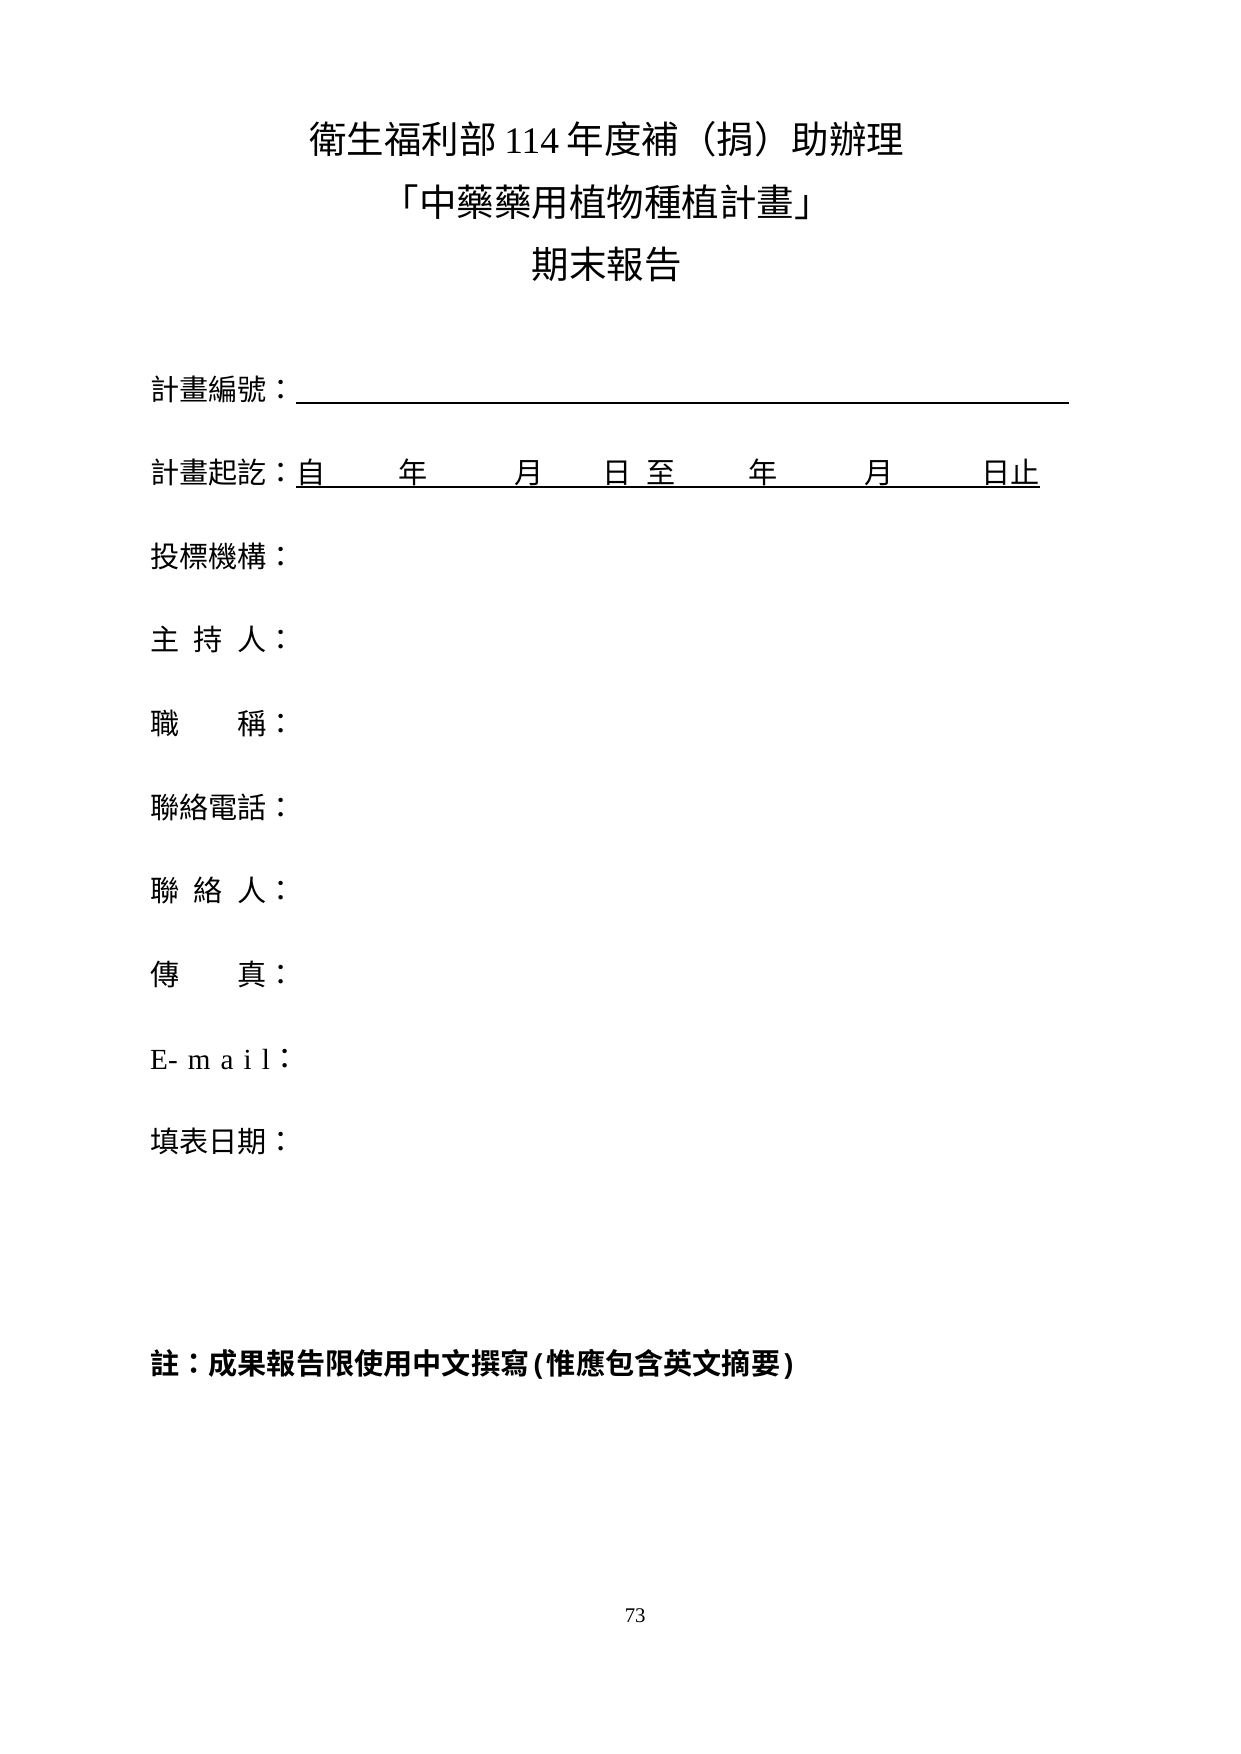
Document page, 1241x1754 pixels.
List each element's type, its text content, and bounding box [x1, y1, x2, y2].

text 註：成果報告限使用中文撰寫(惟應包含英文摘要) [150, 1341, 1063, 1383]
text 衛生福利部114年度補（捐）助辦理 [150, 96, 1063, 158]
text 傳 真： [150, 931, 1063, 993]
text 填表日期： [150, 1098, 1063, 1161]
text 聯絡電話： [150, 764, 1063, 826]
text 計畫編號： [150, 346, 1074, 408]
text 主 持 人： [150, 596, 1063, 659]
text 職 稱： [150, 680, 1063, 743]
text 聯 絡 人： [150, 847, 1063, 910]
text 計畫起訖：自 年 月 日 至 年 月 日止 [150, 429, 1063, 492]
text 期末報告 [150, 221, 1063, 283]
text 「中藥藥用植物種植計畫」 [150, 158, 1063, 221]
text E-mail： [150, 1015, 1063, 1077]
text 投標機構： [150, 513, 1063, 575]
